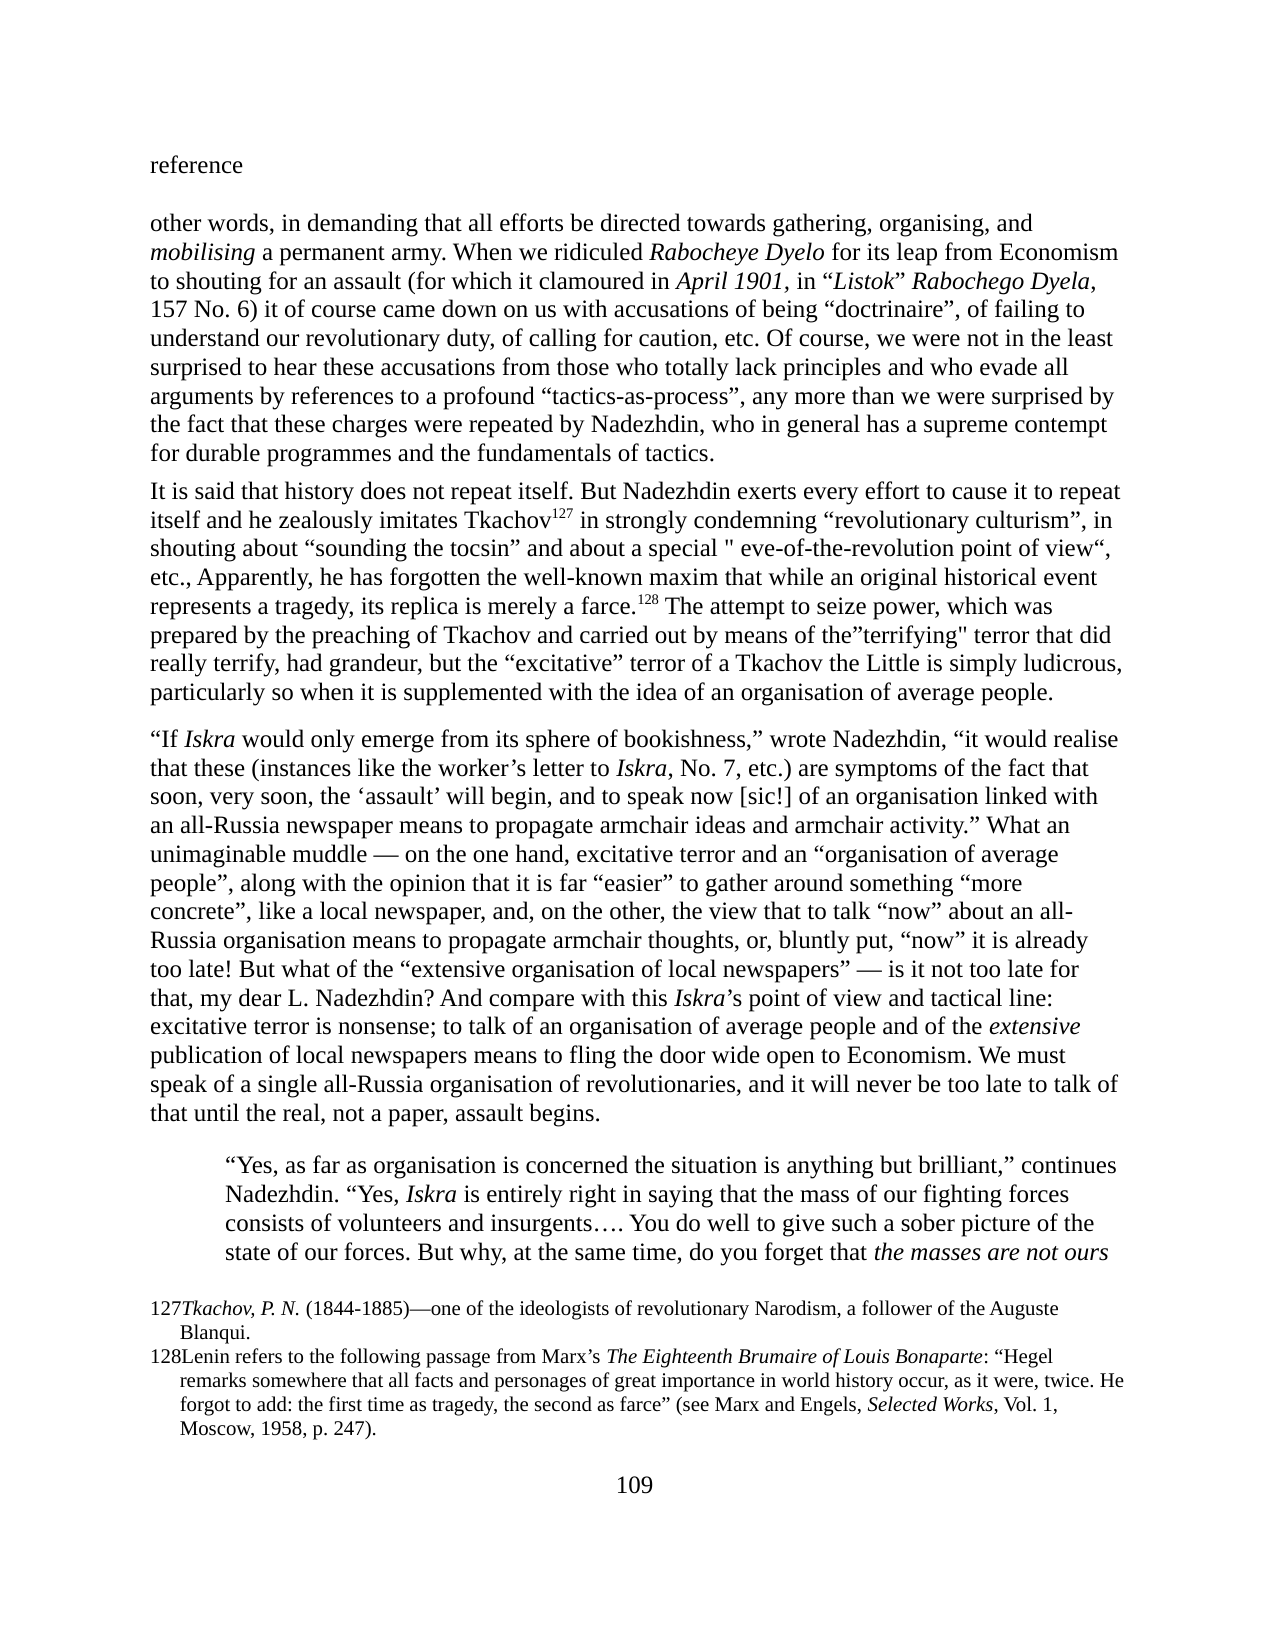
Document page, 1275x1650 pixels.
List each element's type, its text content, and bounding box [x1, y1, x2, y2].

text “If Iskra would only emerge from its sphere of bookishness,” wrote Nadezhdin, “it would realise that these (instances like the worker’s letter to Iskra, No. 7, etc.) are symptoms of the fact that soon, very soon, the ‘assault’ will begin, and to speak now [sic!] of an organisation linked with an all-Russia newspaper means to propagate armchair ideas and armchair activity.” What an unimaginable muddle — on the one hand, excitative terror and an “organisation of average people”, along with the opinion that it is far “easier” to gather around something “more concrete”, like a local newspaper, and, on the other, the view that to talk “now” about an all-Russia organisation means to propagate armchair thoughts, or, bluntly put, “now” it is already too late! But what of the “extensive organisation of local newspapers” — is it not too late for that, my dear L. Nadezhdin? And compare with this Iskra’s point of view and tactical line: excitative terror is nonsense; to talk of an organisation of average people and of the extensive publication of local newspapers means to fling the door wide open to Economism. We must speak of a single all-Russia organisation of revolutionaries, and it will never be too late to talk of that until the real, not a paper, assault begins. [150, 724, 1125, 1126]
text “Yes, as far as organisation is concerned the situation is anything but brilliant,” continues Nadezhdin. “Yes, Iskra is entirely right in saying that the mass of our fighting forces consists of volunteers and insurgents…. You do well to give such a sober picture of the state of our forces. But why, at the same time, do you forget that the masses are not ours [225, 1150, 1125, 1265]
text other words, in demanding that all efforts be directed towards gathering, organising, and mobilising a permanent army. When we ridiculed Rabocheye Dyelo for its leap from Economism to shouting for an assault (for which it clamoured in April 1901, in “Listok” Rabochego Dyela, 157 No. 6) it of course came down on us with accusations of being “doctrinaire”, of failing to understand our revolutionary duty, of calling for caution, etc. Of course, we were not in the least surprised to hear these accusations from those who totally lack principles and who evade all arguments by references to a profound “tactics-as-process”, any more than we were surprised by the fact that these charges were repeated by Nadezhdin, who in general has a supreme contempt for durable programmes and the fundamentals of tactics. [150, 208, 1125, 467]
text Lenin refers to the following passage from Marx’s The Eighteenth Brumaire of Louis Bonaparte: “Hegel remarks somewhere that all facts and personages of great importance in world history occur, as it were, twice. He forgot to add: the first time as tragedy, the second as farce” (see Marx and Engels, Selected Works, Vol. 1, Moscow, 1958, p. 247). [150, 1344, 1125, 1440]
text It is said that history does not repeat itself. But Nadezhdin exerts every effort to cause it to repeat itself and he zealously imitates Tkachov in strongly condemning “revolutionary culturism”, in shouting about “sounding the tocsin” and about a special " eve-of-the-revolution point of view“, etc., Apparently, he has forgotten the well-known maxim that while an original historical event represents a tragedy, its replica is merely a farce. The attempt to seize power, which was prepared by the preaching of Tkachov and carried out by means of the”terrifying" terror that did really terrify, had grandeur, but the “excitative” terror of a Tkachov the Little is simply ludicrous, particularly so when it is supplemented with the idea of an organisation of average people. [150, 476, 1125, 706]
text Tkachov, P. N. (1844-1885)—one of the ideologists of revolutionary Narodism, a follower of the Auguste Blanqui. [150, 1296, 1125, 1344]
